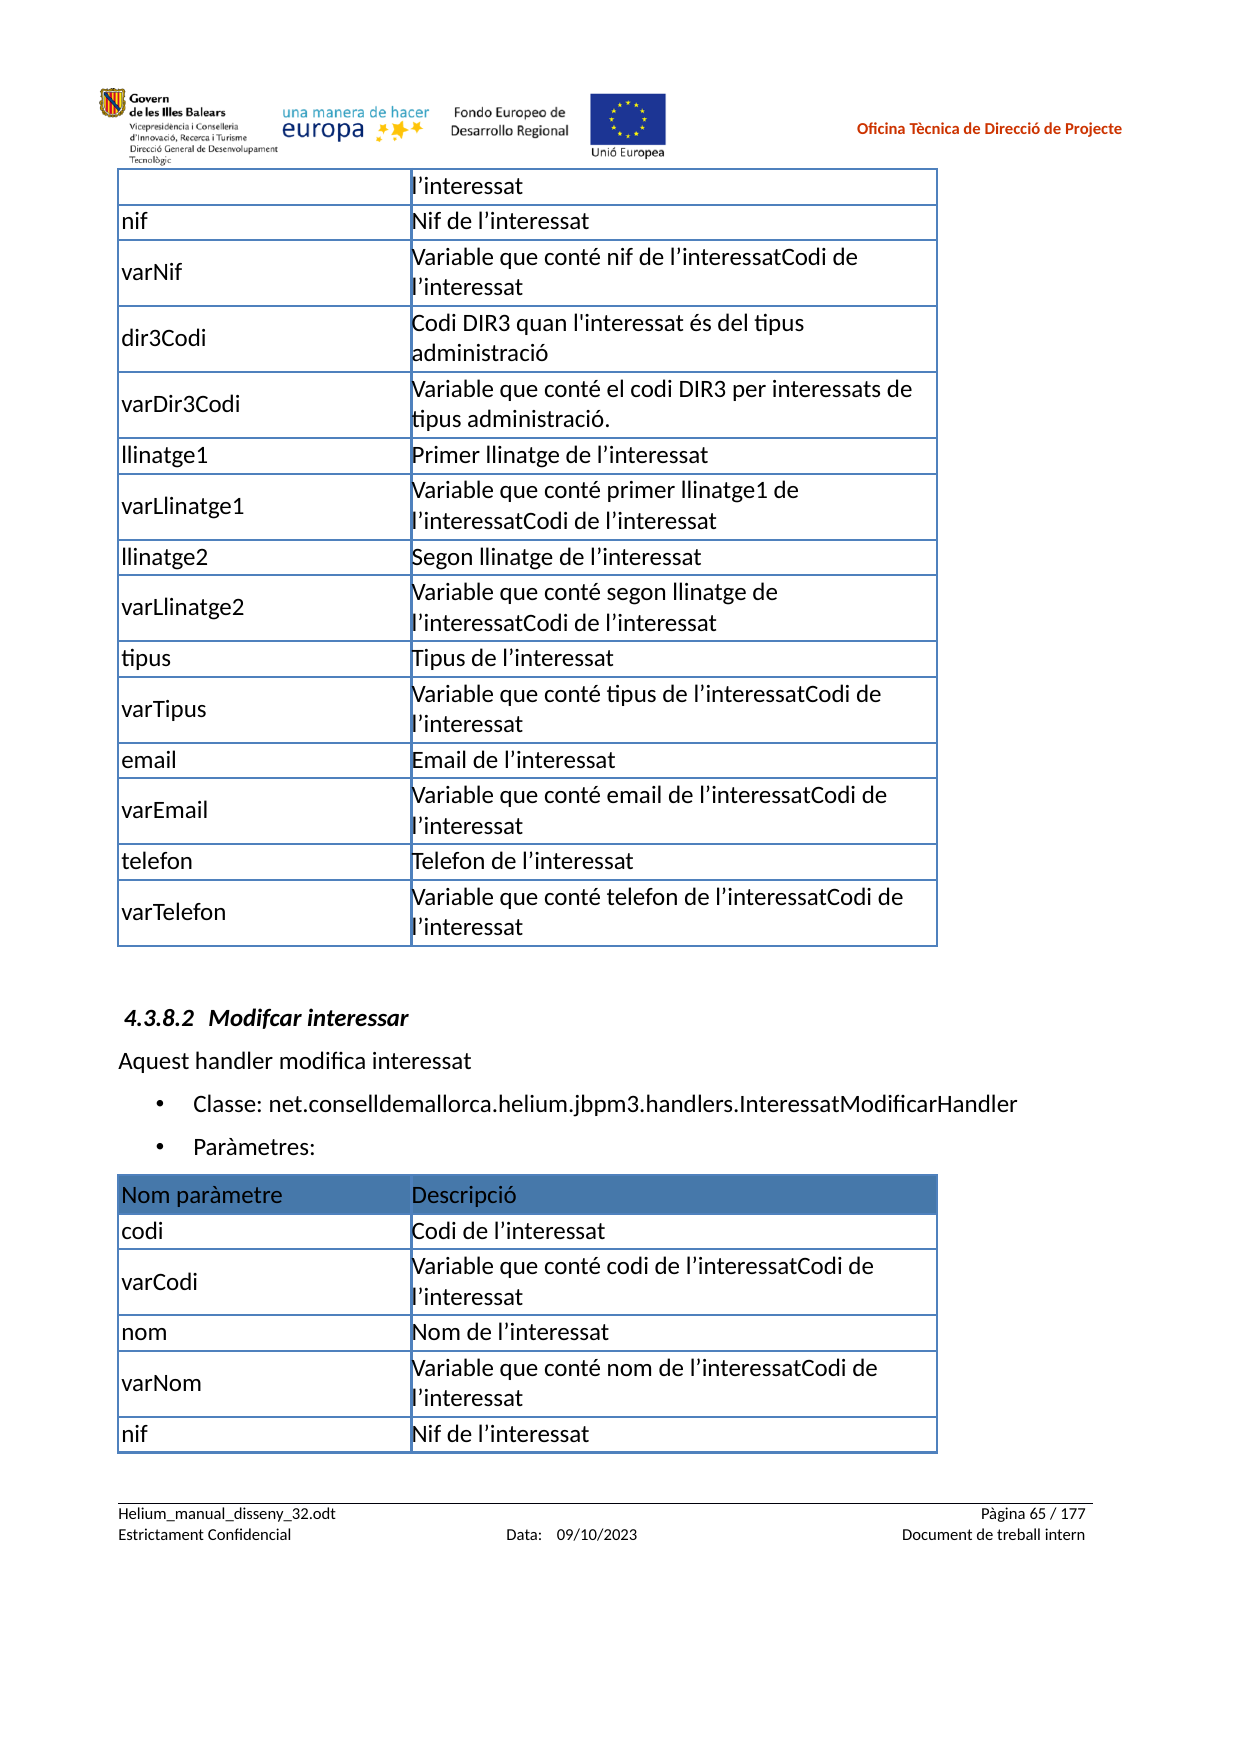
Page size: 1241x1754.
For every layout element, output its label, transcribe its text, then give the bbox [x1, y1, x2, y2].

table_cell nif [119, 1418, 410, 1451]
table_cell varNom [119, 1352, 410, 1416]
picture [99, 87, 668, 166]
table_cell Nif de l’interessat [413, 1418, 936, 1451]
table_cell llinatge1 [119, 439, 410, 473]
table_cell Variable que conté primer llinatge1 de l’interessatCodi de l’interessat [413, 475, 936, 539]
table_cell varCodi [119, 1250, 410, 1314]
table_cell Variable que conté segon llinatge de l’interessatCodi de l’interessat [413, 576, 936, 640]
table_cell Variable que conté nif de l’interessatCodi de l’interessat [413, 241, 936, 305]
table_cell varLlinatge1 [119, 475, 410, 539]
table_cell email [119, 744, 410, 777]
table_header Descripció [413, 1176, 936, 1213]
table_cell l’interessat [413, 170, 936, 203]
table_cell codi [119, 1215, 410, 1248]
table_cell tipus [119, 642, 410, 676]
table_cell [119, 170, 410, 203]
table_cell Variable que conté email de l’interessatCodi de l’interessat [413, 779, 936, 843]
text Aquest handler modifica interessat [118, 1045, 1122, 1076]
table_cell Variable que conté codi de l’interessatCodi de l’interessat [413, 1250, 936, 1314]
table_cell varEmail [119, 779, 410, 843]
table_cell varLlinatge2 [119, 576, 410, 640]
subtitle Modifcar interessar [118, 1002, 1122, 1033]
table_cell Nom de l’interessat [413, 1316, 936, 1350]
table_cell Variable que conté nom de l’interessatCodi de l’interessat [413, 1352, 936, 1416]
table_cell dir3Codi [119, 307, 410, 371]
table_cell varTipus [119, 678, 410, 742]
list Paràmetres: [156, 1131, 1122, 1162]
table_cell Variable que conté tipus de l’interessatCodi de l’interessat [413, 678, 936, 742]
table_cell Variable que conté el codi DIR3 per interessats de tipus administració. [413, 373, 936, 437]
table_cell telefon [119, 845, 410, 879]
table_cell varNif [119, 241, 410, 305]
table_cell varDir3Codi [119, 373, 410, 437]
table_cell Variable que conté telefon de l’interessatCodi de l’interessat [413, 881, 936, 945]
table_cell llinatge2 [119, 541, 410, 574]
table_cell Segon llinatge de l’interessat [413, 541, 936, 574]
table_cell Codi DIR3 quan l'interessat és del tipus administració [413, 307, 936, 371]
table_cell nom [119, 1316, 410, 1350]
table_cell varTelefon [119, 881, 410, 945]
table_cell Email de l’interessat [413, 744, 936, 777]
list Classe: net.conselldemallorca.helium.jbpm3.handlers.InteressatModificarHandler [156, 1088, 1122, 1119]
table_cell Codi de l’interessat [413, 1215, 936, 1248]
table_cell Telefon de l’interessat [413, 845, 936, 879]
table_cell Nif de l’interessat [413, 206, 936, 239]
table_cell Tipus de l’interessat [413, 642, 936, 676]
table_cell nif [119, 206, 410, 239]
table_cell Primer llinatge de l’interessat [413, 439, 936, 473]
table_header Nom paràmetre [119, 1176, 410, 1213]
